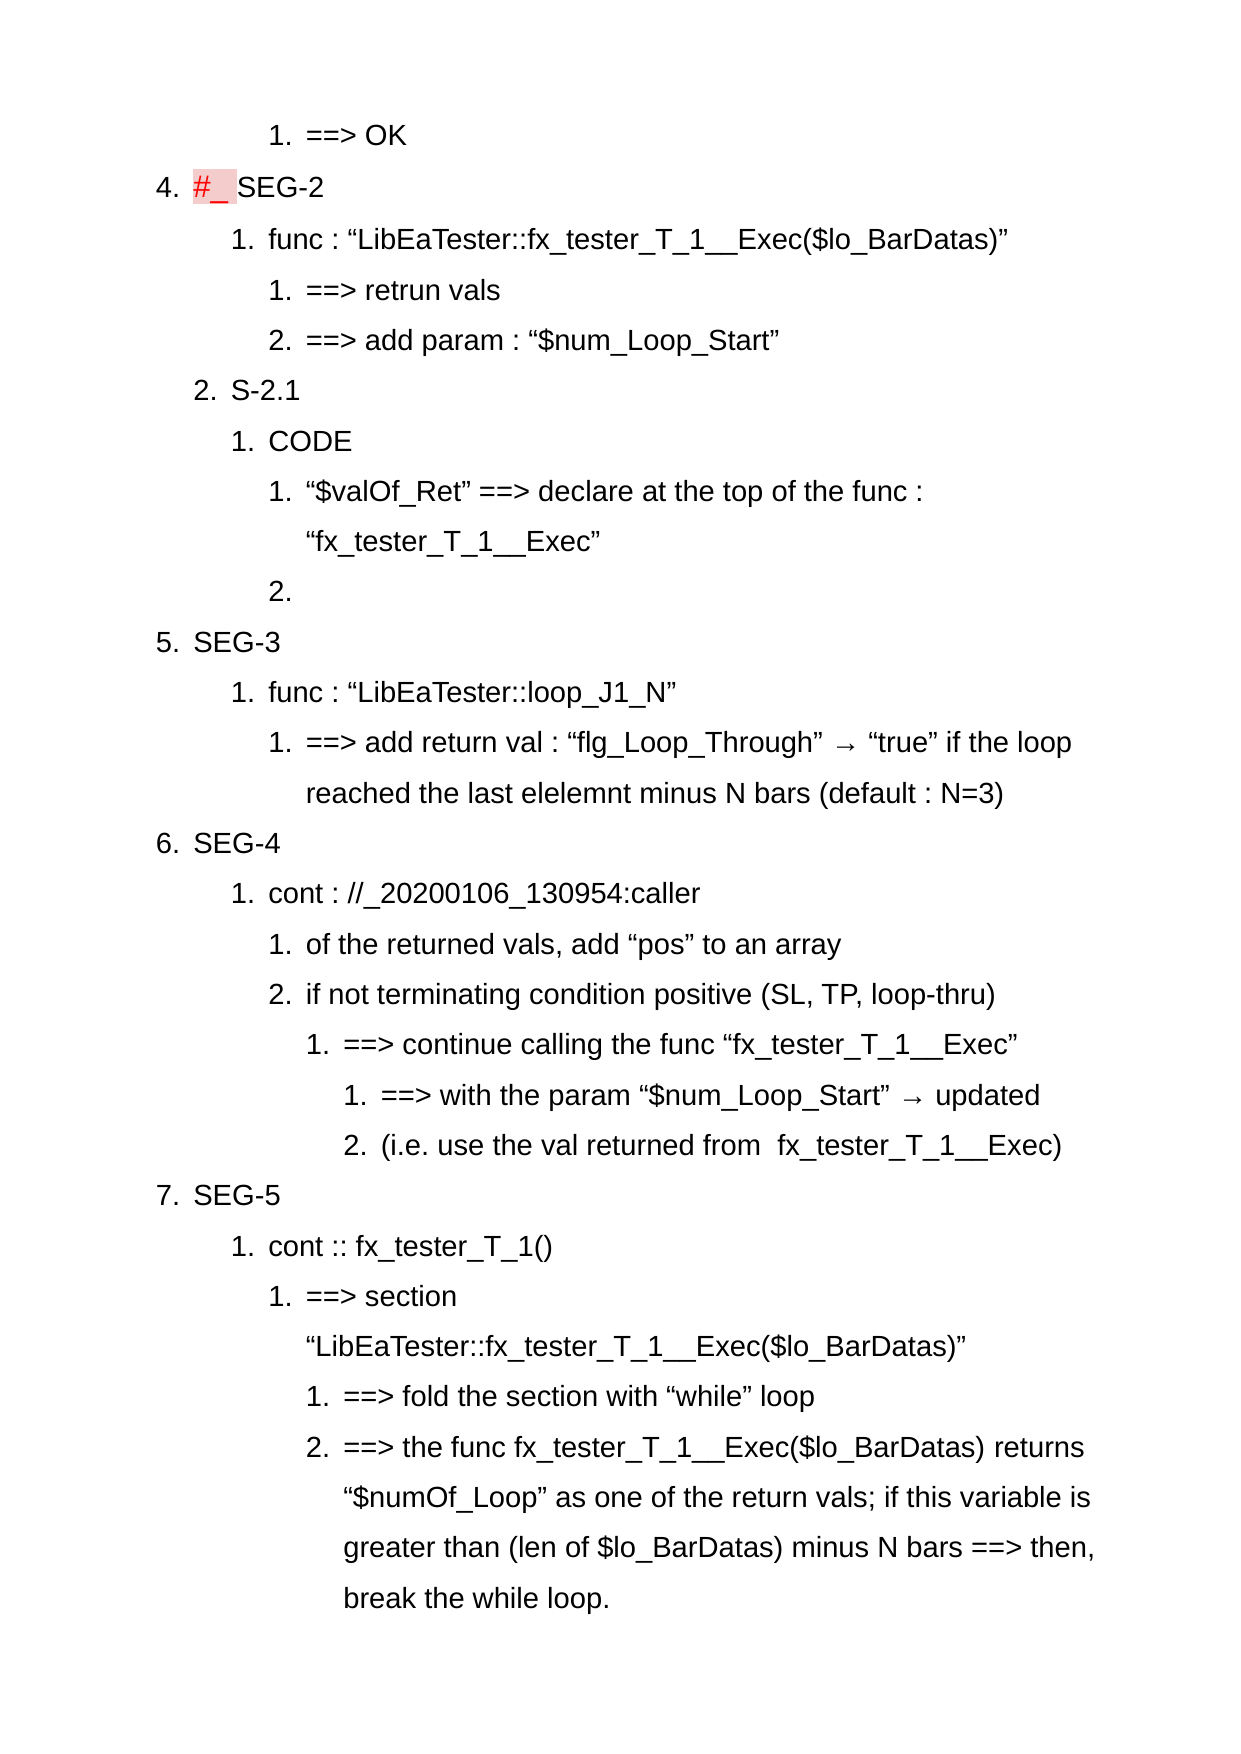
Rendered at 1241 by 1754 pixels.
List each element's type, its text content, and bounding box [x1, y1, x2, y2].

list “$valOf_Ret” ==> declare at the top of the func : “fx_tester_T_1__Exec” [268, 474, 1122, 558]
list ==> the func fx_tester_T_1__Exec($lo_BarDatas) returns “$numOf_Loop” as one of the return vals; if this variable is greater than (len of $lo_BarDatas) minus N bars ==> then, break the while loop. [306, 1430, 1122, 1614]
list ==> with the param “$num_Loop_Start” → updated [343, 1078, 1122, 1111]
list ==> OK [268, 118, 1122, 152]
list ==> retrun vals [268, 273, 1122, 306]
list CODE [231, 423, 1122, 457]
list func : “LibEaTester::loop_J1_N” [231, 675, 1122, 709]
list SEG-4 [156, 826, 1122, 859]
list if not terminating condition positive (SL, TP, loop-thru) [268, 977, 1122, 1011]
list cont : //_20200106_130954:caller [231, 876, 1122, 910]
list #_ SEG-2 [156, 168, 1122, 204]
list ==> add return val : “flg_Loop_Through” → “true” if the loop reached the last elelemnt minus N bars (default : N=3) [268, 725, 1122, 809]
list ==> add param : “$num_Loop_Start” [268, 323, 1122, 356]
list ==> fold the section with “while” loop [306, 1379, 1122, 1413]
list ==> continue calling the func “fx_tester_T_1__Exec” [306, 1027, 1122, 1061]
list SEG-5 [156, 1178, 1122, 1212]
list ==> section “LibEaTester::fx_tester_T_1__Exec($lo_BarDatas)” [268, 1279, 1122, 1363]
list func : “LibEaTester::fx_tester_T_1__Exec($lo_BarDatas)” [231, 222, 1122, 256]
list cont :: fx_tester_T_1() [231, 1228, 1122, 1262]
list S-2.1 [193, 373, 1122, 407]
list SEG-3 [156, 625, 1122, 658]
list (i.e. use the val returned from fx_tester_T_1__Exec) [343, 1128, 1122, 1161]
list of the returned vals, add “pos” to an array [268, 927, 1122, 960]
